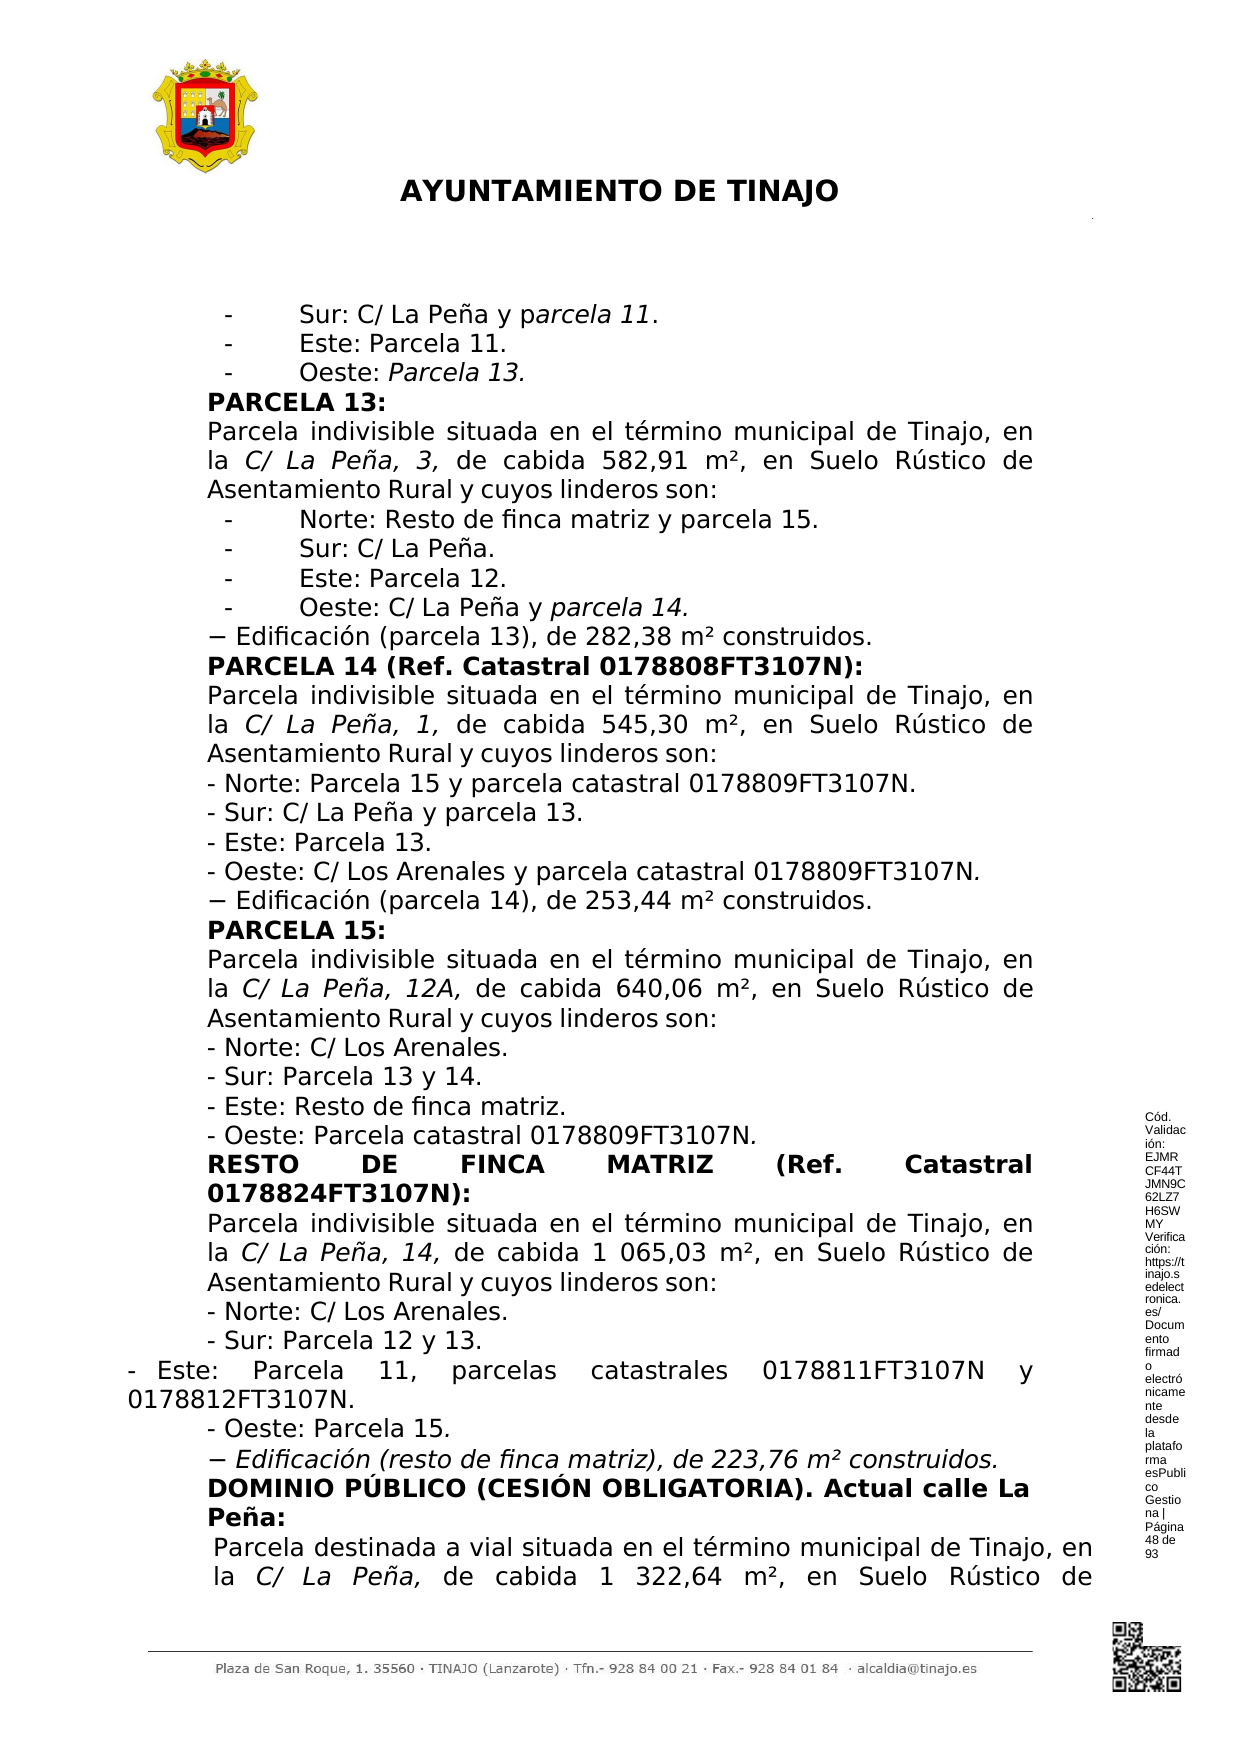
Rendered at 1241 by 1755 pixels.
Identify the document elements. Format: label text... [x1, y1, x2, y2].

list Norte: Parcela 15 y parcela catastral 0178809FT3107N. [207, 769, 1170, 798]
text Peña: [207, 1503, 1143, 1533]
list Oeste: Parcela 15. [207, 1414, 1143, 1443]
text − Edificación (parcela 14), de 253,44 m² construidos. [207, 886, 1170, 916]
list Oeste: Parcela catastral 0178809FT3107N. [207, 1121, 1143, 1150]
list Oeste: C/ Los Arenales y parcela catastral 0178809FT3107N. [207, 857, 1170, 886]
list Este: Parcela 12. [224, 564, 1170, 593]
list Oeste: C/ La Peña y parcela 14. [224, 593, 1170, 622]
text Parcela indivisible situada en el término municipal de Tinajo, en la C/ La Peña, 1, de cabida 545,30 m², en Suelo Rústico de Asentamiento Rural y cuyos linderos son: [207, 681, 1034, 769]
list Verificación: https://tinajo.sedelectronica.es/ [1145, 1231, 1186, 1319]
text − Edificación (parcela 13), de 282,38 m² construidos. [207, 622, 1170, 652]
list Norte: C/ Los Arenales. [207, 1297, 1143, 1326]
list Oeste: Parcela 13. [224, 358, 1170, 388]
subtitle PARCELA 13: [207, 388, 1170, 417]
text − Edificación (resto de finca matriz), de 223,76 m² construidos. [207, 1445, 1143, 1474]
text Parcela indivisible situada en el término municipal de Tinajo, en la C/ La Peña, 12A, de cabida 640,06 m², en Suelo Rústico de Asentamiento Rural y cuyos linderos son: [207, 945, 1034, 1033]
list Sur: Parcela 12 y 13. [207, 1326, 1143, 1356]
text RESTO DE FINCA MATRIZ (Ref. Catastral 0178824FT3107N): [207, 1150, 1033, 1209]
list Sur: C/ La Peña y parcela 11. [224, 300, 1170, 329]
list Sur: C/ La Peña. [224, 534, 1170, 564]
text Parcela destinada a vial situada en el término municipal de Tinajo, en la C/ La Peña, de cabida 1 322,64 m², en Suelo Rústico de [213, 1533, 1093, 1591]
list Norte: Resto de finca matriz y parcela 15. [224, 505, 1170, 534]
subtitle PARCELA 15: [207, 916, 1170, 945]
list Cód. Validación: EJMRCF44TJMN9C62LZ7H6SWMY [1145, 1111, 1186, 1231]
text Parcela indivisible situada en el término municipal de Tinajo, en la C/ La Peña, 3, de cabida 582,91 m², en Suelo Rústico de Asentamiento Rural y cuyos linderos son: [207, 417, 1034, 505]
list Documento firmado electrónicamente desde la plataforma esPublico Gestiona | Página 48 de 93 [1145, 1319, 1186, 1561]
text Parcela indivisible situada en el término municipal de Tinajo, en la C/ La Peña, 14, de cabida 1 065,03 m², en Suelo Rústico de Asentamiento Rural y cuyos linderos son: [207, 1209, 1034, 1297]
list Este: Parcela 13. [207, 828, 1170, 857]
list Norte: C/ Los Arenales. [207, 1033, 1170, 1062]
list Sur: Parcela 13 y 14. [207, 1062, 1170, 1092]
list Sur: C/ La Peña y parcela 13. [207, 798, 1170, 828]
list Este: Parcela 11, parcelas catastrales 0178811FT3107N y 0178812FT3107N. [127, 1356, 1034, 1414]
list Este: Resto de finca matriz. [207, 1092, 1186, 1646]
text PARCELA 14 (Ref. Catastral 0178808FT3107N): [207, 652, 1170, 681]
text DOMINIO PÚBLICO (CESIÓN OBLIGATORIA). Actual calle La [207, 1474, 1143, 1503]
list Este: Parcela 11. [224, 329, 1170, 358]
